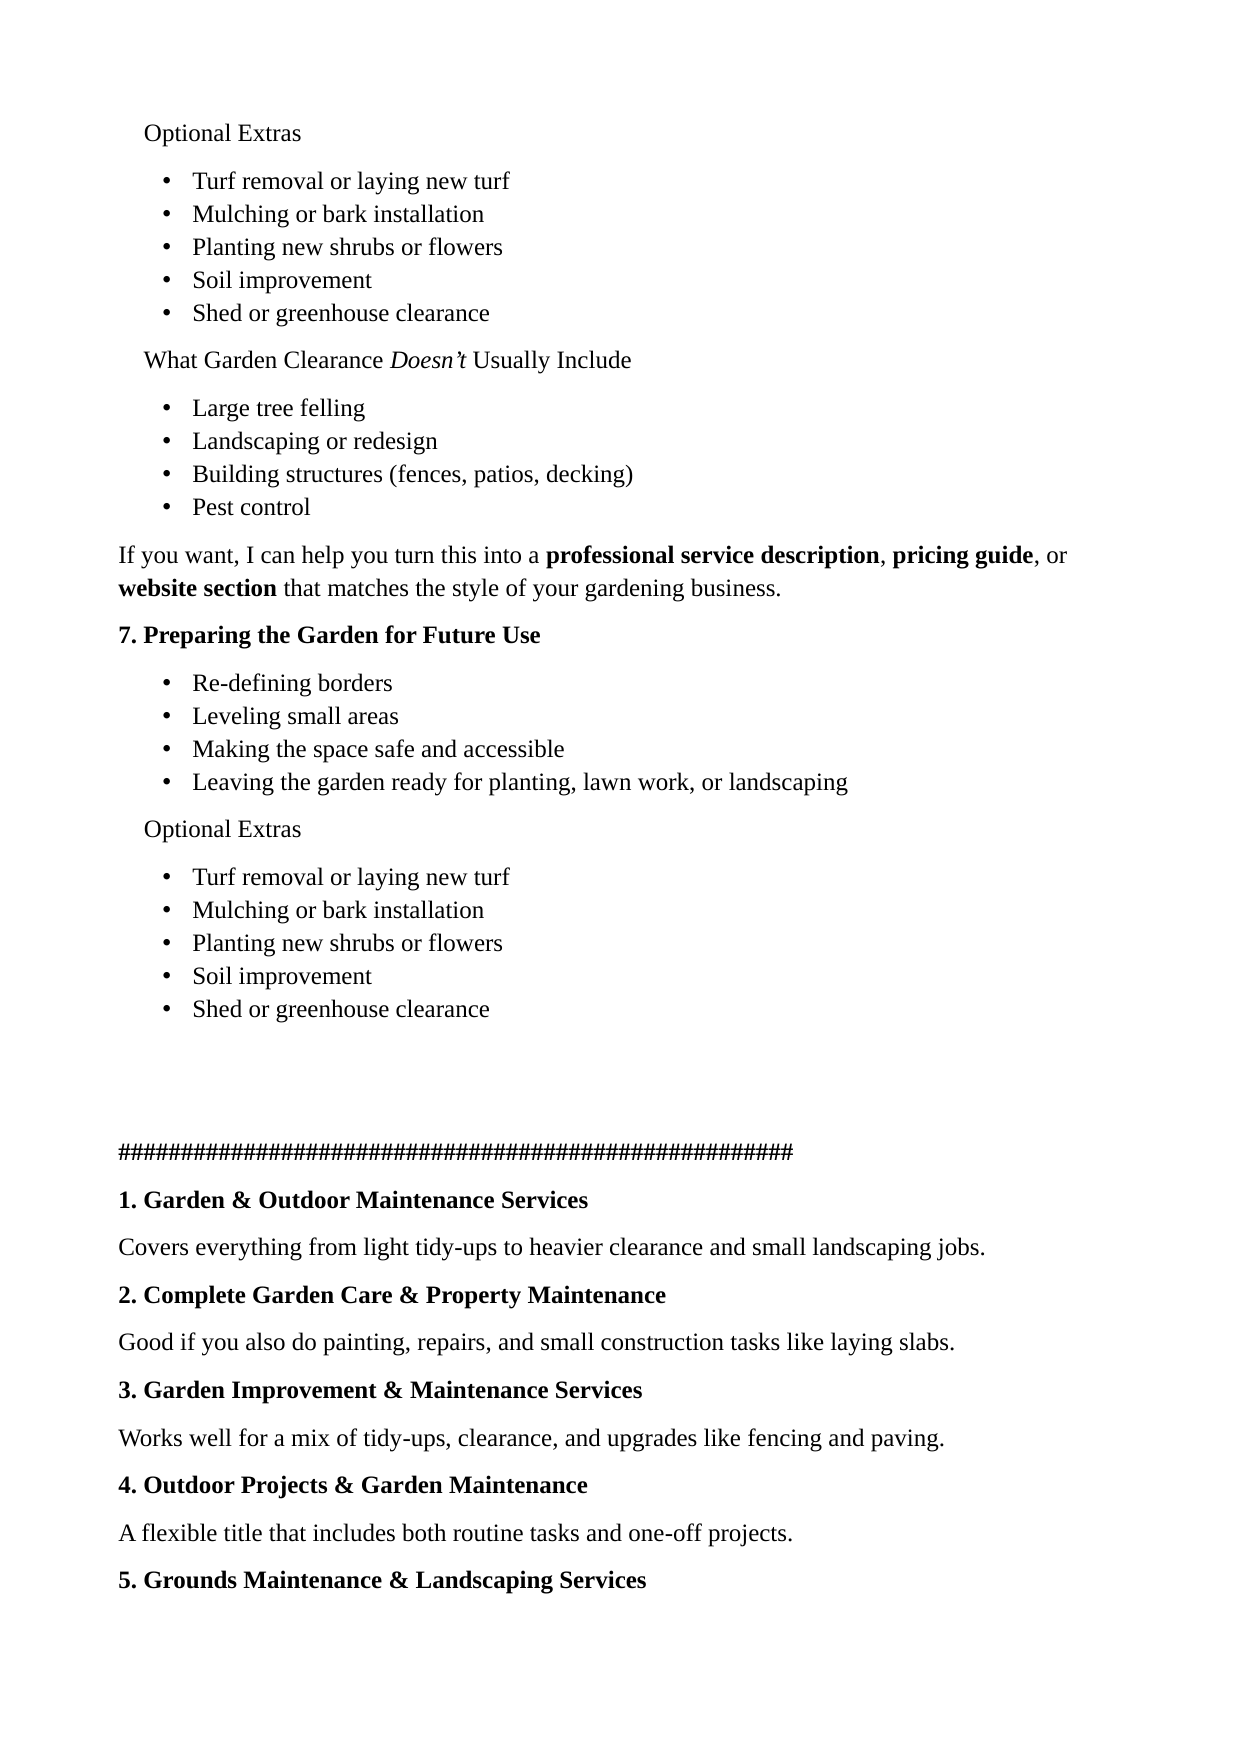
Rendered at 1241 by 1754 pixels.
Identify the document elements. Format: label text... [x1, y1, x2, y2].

text 🌱 Optional Extras [118, 118, 1122, 147]
list Planting new shrubs or flowers [162, 928, 1122, 957]
list Soil improvement [162, 265, 1122, 293]
list Pest control [162, 492, 1122, 521]
text 2. Complete Garden Care & Property Maintenance [118, 1280, 1122, 1309]
list Large tree felling [162, 393, 1122, 422]
list Mulching or bark installation [162, 895, 1122, 924]
list Soil improvement [162, 961, 1122, 990]
text 7. Preparing the Garden for Future Use [118, 620, 1122, 649]
text ###################################################### [118, 1137, 1122, 1166]
list Planting new shrubs or flowers [162, 232, 1122, 261]
list Leveling small areas [162, 701, 1122, 730]
list Building structures (fences, patios, decking) [162, 459, 1122, 488]
text Covers everything from light tidy‑ups to heavier clearance and small landscaping jobs. [118, 1232, 1122, 1261]
text 5. Grounds Maintenance & Landscaping Services [118, 1566, 1122, 1594]
list Turf removal or laying new turf [162, 166, 1122, 194]
text 🚫 What Garden Clearance Doesn’t Usually Include [118, 345, 1122, 374]
text Works well for a mix of tidy‑ups, clearance, and upgrades like fencing and paving. [118, 1423, 1122, 1451]
list Mulching or bark installation [162, 199, 1122, 227]
list Shed or greenhouse clearance [162, 994, 1122, 1023]
list Turf removal or laying new turf [162, 862, 1122, 891]
text A flexible title that includes both routine tasks and one‑off projects. [118, 1518, 1122, 1547]
list Leaving the garden ready for planting, lawn work, or landscaping [162, 767, 1122, 796]
list Making the space safe and accessible [162, 734, 1122, 763]
text 🌱 Optional Extras [118, 814, 1122, 843]
list Re‑defining borders [162, 668, 1122, 697]
text 1. Garden & Outdoor Maintenance Services [118, 1185, 1122, 1213]
list Shed or greenhouse clearance [162, 298, 1122, 327]
text 3. Garden Improvement & Maintenance Services [118, 1375, 1122, 1404]
text Good if you also do painting, repairs, and small construction tasks like laying slabs. [118, 1327, 1122, 1356]
list Landscaping or redesign [162, 426, 1122, 455]
text 4. Outdoor Projects & Garden Maintenance [118, 1470, 1122, 1499]
text If you want, I can help you turn this into a professional service description, pricing guide, or website section that matches the style of your gardening business. [118, 540, 1122, 601]
